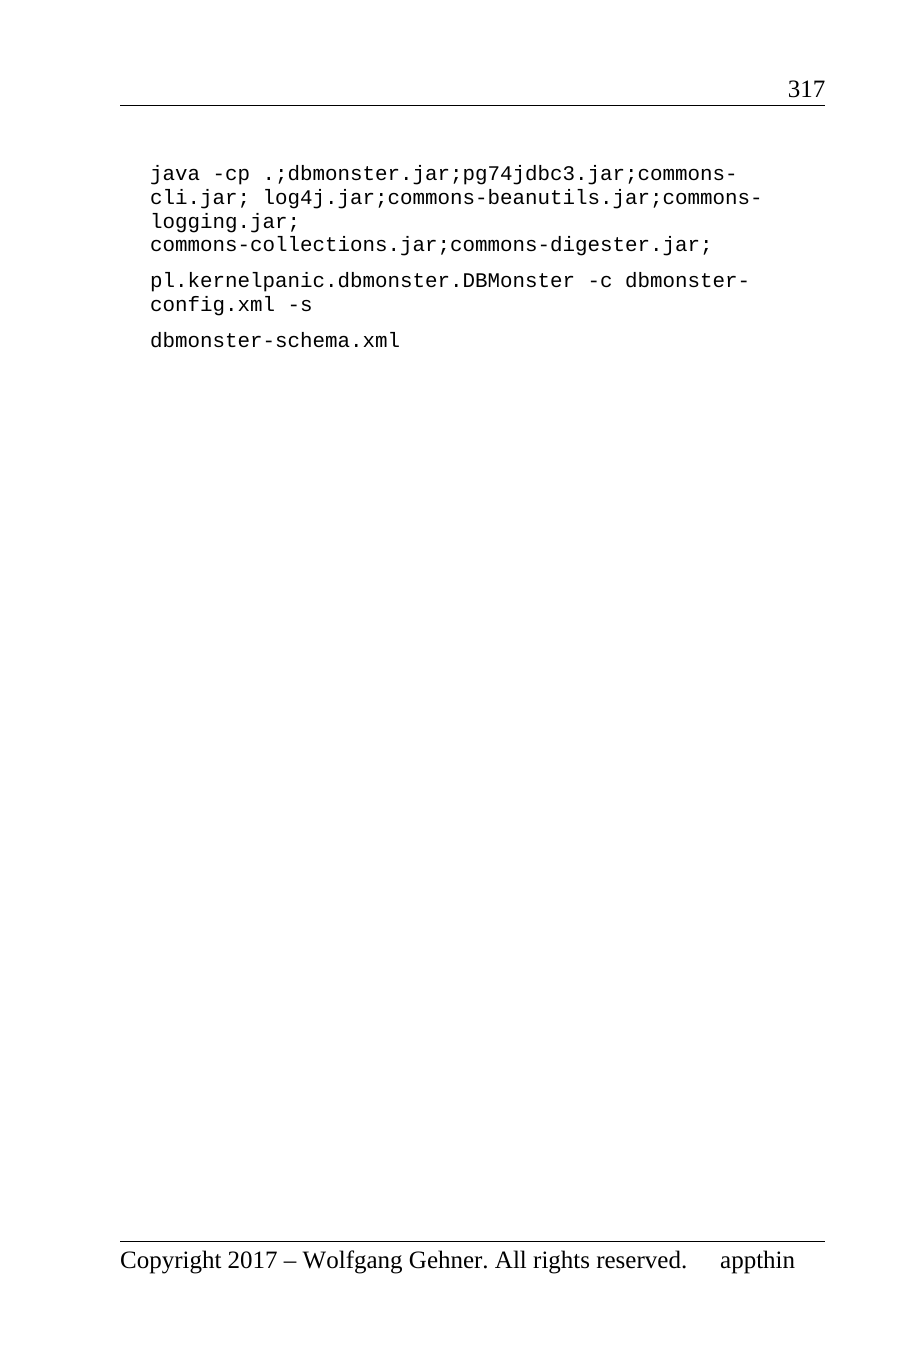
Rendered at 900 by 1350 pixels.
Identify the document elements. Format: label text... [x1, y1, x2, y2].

text dbmonster-schema.xml [150, 330, 825, 354]
text pl.kernelpanic.dbmonster.DBMonster -c dbmonster-config.xml -s [150, 271, 825, 318]
text java -cp .;dbmonster.jar;pg74jdbc3.jar;commons-cli.jar; log4j.jar;commons-beanutils.jar;commons-logging.jar; commons-collections.jar;commons-digester.jar; [150, 163, 825, 258]
